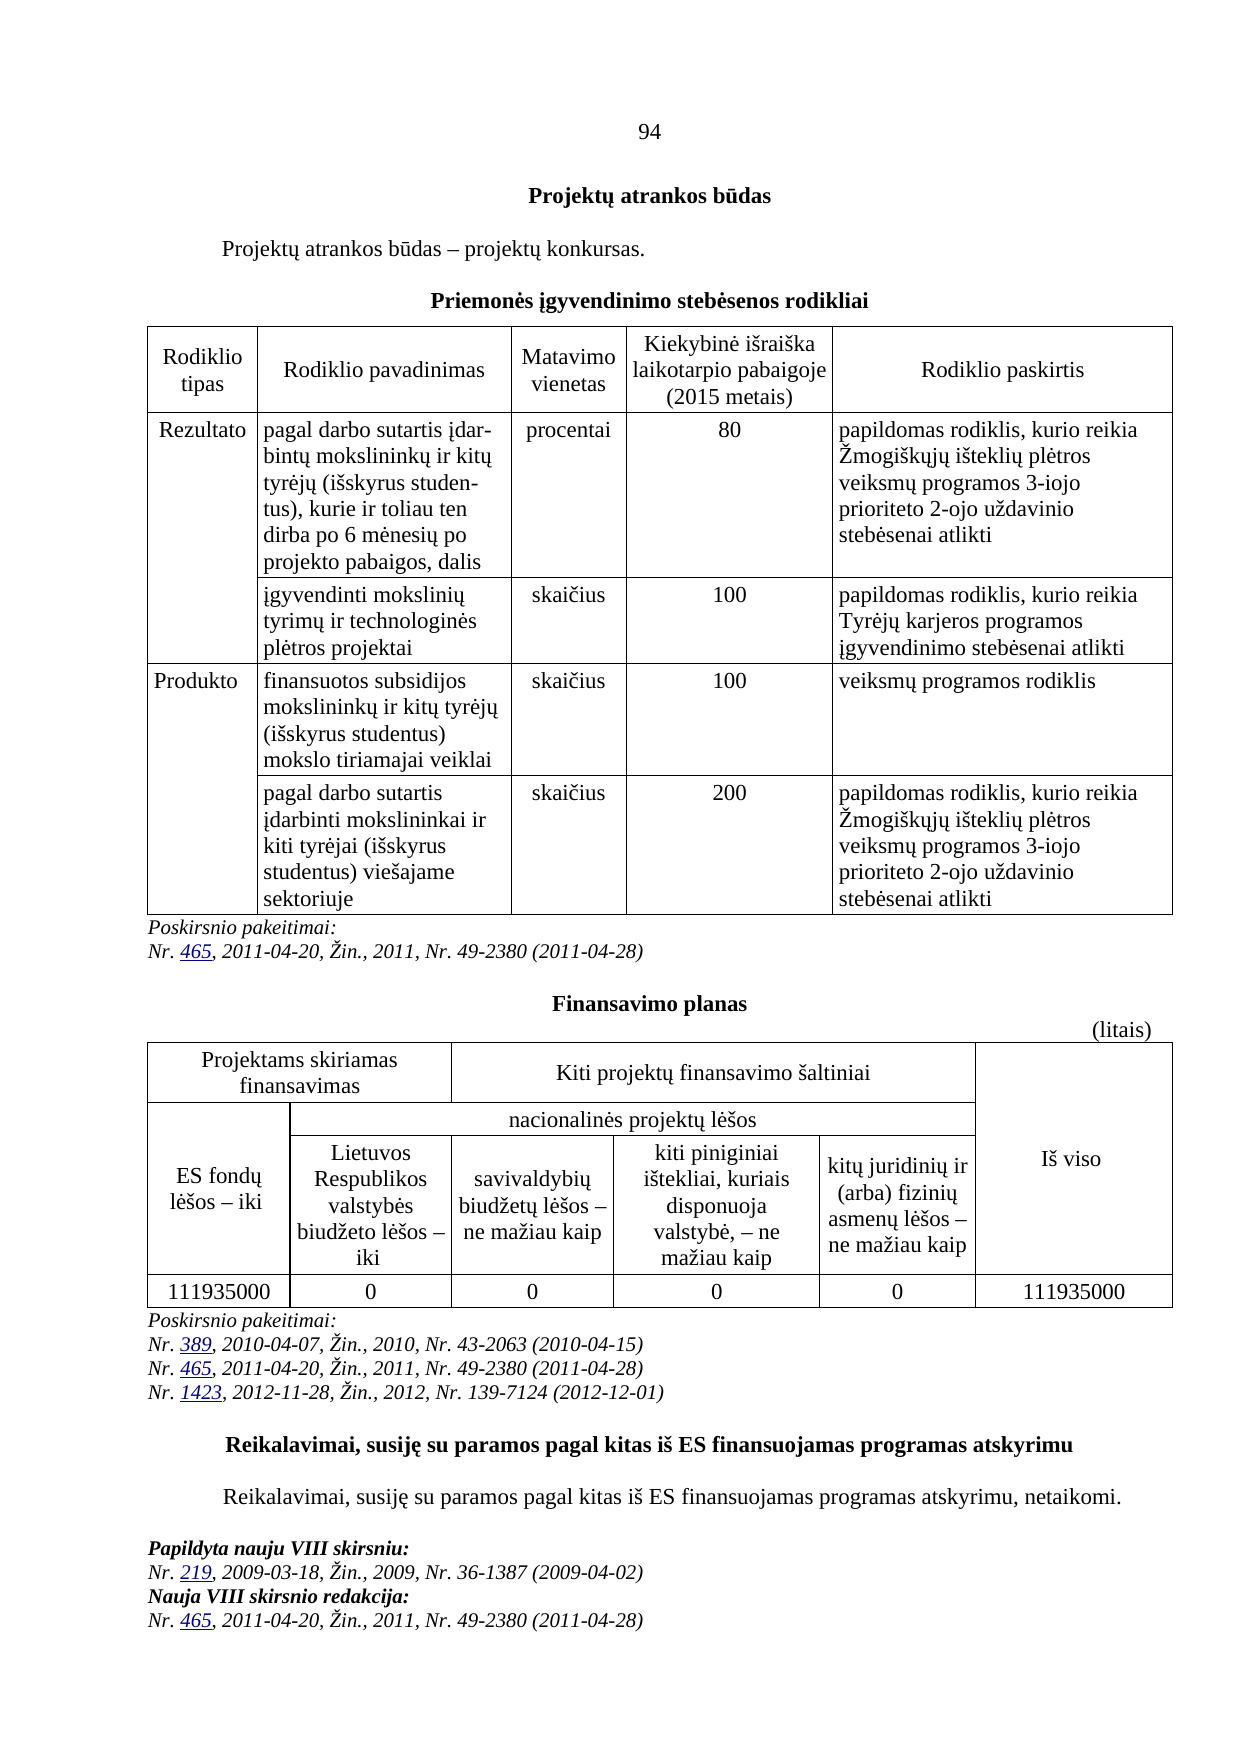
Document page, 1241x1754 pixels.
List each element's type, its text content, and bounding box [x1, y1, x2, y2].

table_cell kiti piniginiai ištekliai, kuriais disponuoja valstybė, – ne mažiau kaip [614, 1136, 819, 1274]
text Priemonės įgyvendinimo stebėsenos rodikliai [148, 287, 1152, 314]
table_cell 0 [614, 1275, 819, 1307]
table_cell 200 [627, 776, 832, 914]
table_cell 0 [452, 1275, 613, 1307]
table_cell kitų juridinių ir (arba) fizinių asmenų lėšos – ne mažiau kaip [820, 1136, 975, 1274]
table_header Rodiklio paskirtis [833, 327, 1172, 412]
table_cell 0 [291, 1275, 451, 1307]
table_cell ES fondų lėšos – iki [148, 1103, 289, 1274]
text (litais) [148, 1016, 1152, 1042]
text Nr. 389, 2010-04-07, Žin., 2010, Nr. 43-2063 (2010-04-15) [148, 1332, 1152, 1356]
text Nr. 465, 2011-04-20, Žin., 2011, Nr. 49-2380 (2011-04-28) [148, 939, 1152, 963]
table_cell 0 [820, 1275, 975, 1307]
text Reikalavimai, susiję su paramos pagal kitas iš ES finansuojamas programas atskyrimu [148, 1431, 1152, 1457]
table_cell finansuotos subsidijos mokslininkų ir kitų tyrėjų (išskyrus studentus) mokslo tiriamajai veiklai [258, 664, 511, 775]
table_cell 100 [627, 664, 832, 775]
text Reikalavimai, susiję su paramos pagal kitas iš ES finansuojamas programas atskyrimu, netaikomi. [148, 1483, 1152, 1510]
table_cell papildomas rodiklis, kurio reikia Tyrėjų karjeros programos įgyvendinimo stebėsenai atlikti [833, 578, 1172, 663]
table_cell pagal darbo sutartis įdar­bintų mokslininkų ir kitų tyrėjų (išskyrus studen­tus), kurie ir toliau ten dirba po 6 mėnesių po projekto pabaigos, dalis [258, 413, 511, 577]
text Poskirsnio pakeitimai: [148, 915, 1152, 939]
table_cell Produkto [148, 664, 257, 914]
table_cell 111935000 [976, 1275, 1172, 1307]
table_cell nacionalinės projektų lėšos [291, 1103, 975, 1135]
table_header Iš viso [976, 1043, 1172, 1274]
text Nr. 219, 2009-03-18, Žin., 2009, Nr. 36-1387 (2009-04-02) [148, 1560, 1152, 1584]
text Projektų atrankos būdas [148, 182, 1152, 208]
table_cell skaičius [512, 776, 626, 914]
text Papildyta nauju VIII skirsniu: [148, 1536, 1152, 1560]
table_cell įgyvendinti mokslinių tyrimų ir technologinės plėtros projektai [258, 578, 511, 663]
text Finansavimo planas [148, 989, 1152, 1016]
table_cell savivaldybių biudžetų lėšos – ne mažiau kaip [452, 1136, 613, 1274]
table_cell 100 [627, 578, 832, 663]
table_header Matavimo vienetas [512, 327, 626, 412]
table_cell Lietuvos Respublikos valstybės biudžeto lėšos – iki [291, 1136, 451, 1274]
table_header Kiekybinė išraiška laikotarpio pabaigoje (2015 metais) [627, 327, 832, 412]
table_header Rodiklio pavadinimas [258, 327, 511, 412]
table_cell procentai [512, 413, 626, 577]
text Poskirsnio pakeitimai: [148, 1308, 1152, 1332]
table_header Rodiklio tipas [148, 327, 257, 412]
table_header Kiti projektų finansavimo šaltiniai [452, 1043, 975, 1102]
table_cell 111935000 [148, 1275, 289, 1307]
text Projektų atrankos būdas – projektų konkursas. [148, 235, 1152, 261]
text Nr. 1423, 2012-11-28, Žin., 2012, Nr. 139-7124 (2012-12-01) [148, 1380, 1152, 1404]
table_cell veiksmų programos rodiklis [833, 664, 1172, 775]
table_cell papildomas rodiklis, kurio reikia Žmogiškųjų išteklių plėtros veiksmų programos 3-iojo prioriteto 2-ojo uždavinio stebėsenai atlikti [833, 413, 1172, 577]
text Nr. 465, 2011-04-20, Žin., 2011, Nr. 49-2380 (2011-04-28) [148, 1608, 1152, 1632]
table_cell papildomas rodiklis, kurio reikia Žmogiškųjų išteklių plėtros veiksmų programos 3-iojo prioriteto 2-ojo uždavinio stebėsenai atlikti [833, 776, 1172, 914]
table_cell pagal darbo sutartis įdarbinti mokslininkai ir kiti tyrėjai (išskyrus studentus) viešajame sektoriuje [258, 776, 511, 914]
table_cell Rezultato [148, 413, 257, 663]
table_cell 80 [627, 413, 832, 577]
table_cell skaičius [512, 578, 626, 663]
text Nauja VIII skirsnio redakcija: [148, 1584, 1152, 1608]
table_header Projektams skiriamas finansavimas [148, 1043, 451, 1102]
text Nr. 465, 2011-04-20, Žin., 2011, Nr. 49-2380 (2011-04-28) [148, 1356, 1152, 1380]
table_cell skaičius [512, 664, 626, 775]
